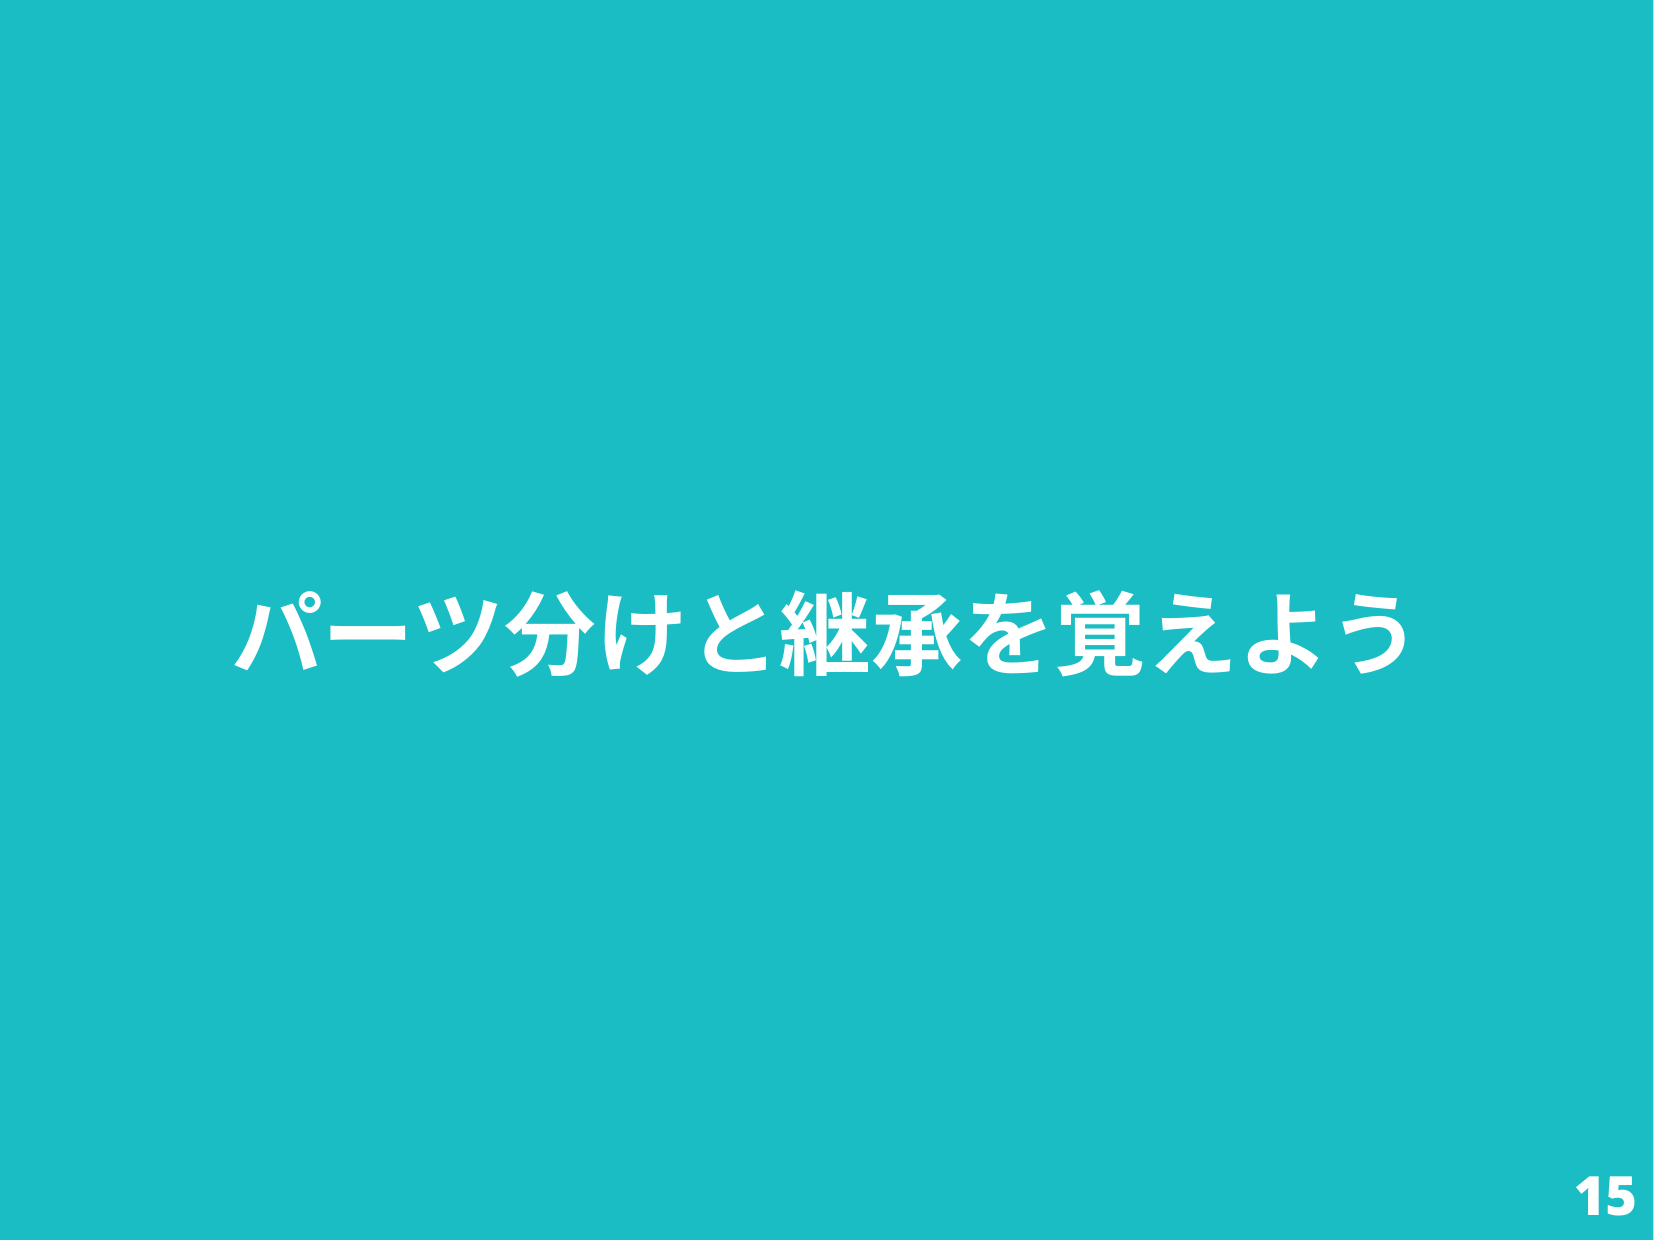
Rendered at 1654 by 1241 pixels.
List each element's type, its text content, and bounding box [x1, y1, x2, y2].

title パーツ分けと継承を覚えよう [82, 525, 1571, 733]
